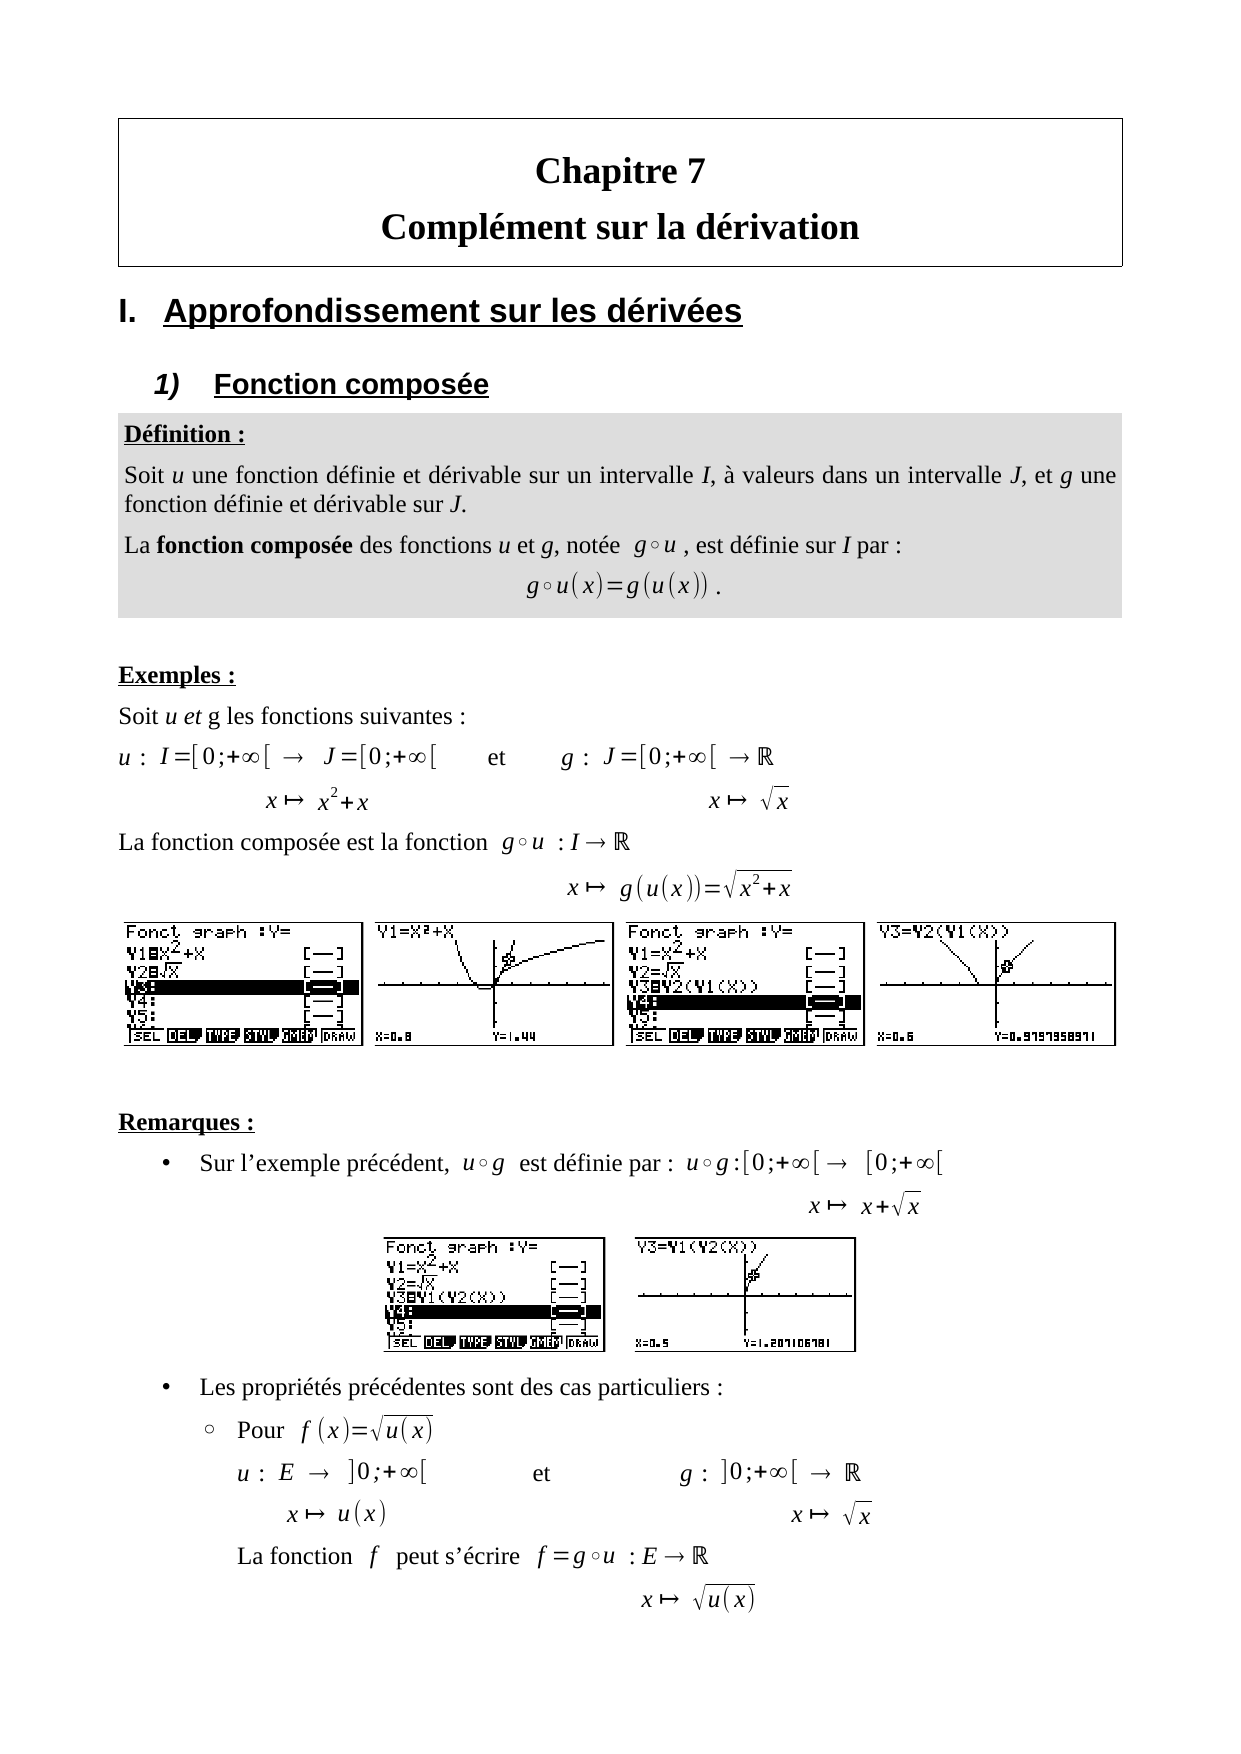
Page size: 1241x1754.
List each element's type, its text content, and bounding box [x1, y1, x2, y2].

list u :  et g :  ℝ [199, 1458, 1122, 1487]
list Les propriétés précédentes sont des cas particuliers : [162, 1372, 1122, 1401]
list La fonction peut s’écrire : E  ℝ [199, 1541, 1122, 1570]
table_header [871, 1232, 1122, 1372]
list x ↦ [162, 1189, 1122, 1219]
list Pour [199, 1413, 1122, 1445]
picture [625, 922, 866, 1046]
subtitle Approfondissement sur les dérivées [118, 291, 1122, 330]
table_header Chapitre 7 Complément sur la dérivation [119, 119, 1122, 266]
list Sur l’exemple précédent, est définie par :  [162, 1148, 1122, 1177]
text Soit u et g les fonctions suivantes : [118, 701, 1122, 730]
table_header [118, 1232, 369, 1372]
subtitle Fonction composée [153, 367, 1122, 401]
picture [876, 922, 1117, 1046]
text Exemples : [118, 660, 1122, 688]
table_header [118, 916, 369, 1066]
picture [374, 922, 615, 1046]
text u :  et g :  ℝ [118, 742, 1122, 771]
list x ↦ x ↦ [199, 1499, 1122, 1529]
text x ↦ [118, 868, 1122, 904]
table_header [620, 1232, 871, 1372]
table_header [369, 916, 620, 1066]
table_header [871, 916, 1122, 1066]
picture [634, 1237, 857, 1352]
text x ↦ [118, 1583, 1122, 1615]
text Remarques : [118, 1107, 1122, 1136]
table_header [369, 1232, 620, 1372]
text x ↦ x ↦ [118, 783, 1122, 815]
table_header Définition : Soit u une fonction définie et dérivable sur un intervalle I, à valeurs dans un intervalle J, et g une fonction définie et dérivable sur J. La fonction composée des fonctions u et g, notée , est définie sur I par : . [118, 413, 1122, 618]
text La fonction composée est la fonction : I  ℝ [118, 827, 1122, 856]
picture [383, 1237, 606, 1352]
picture [123, 922, 364, 1046]
table_header [620, 916, 871, 1066]
